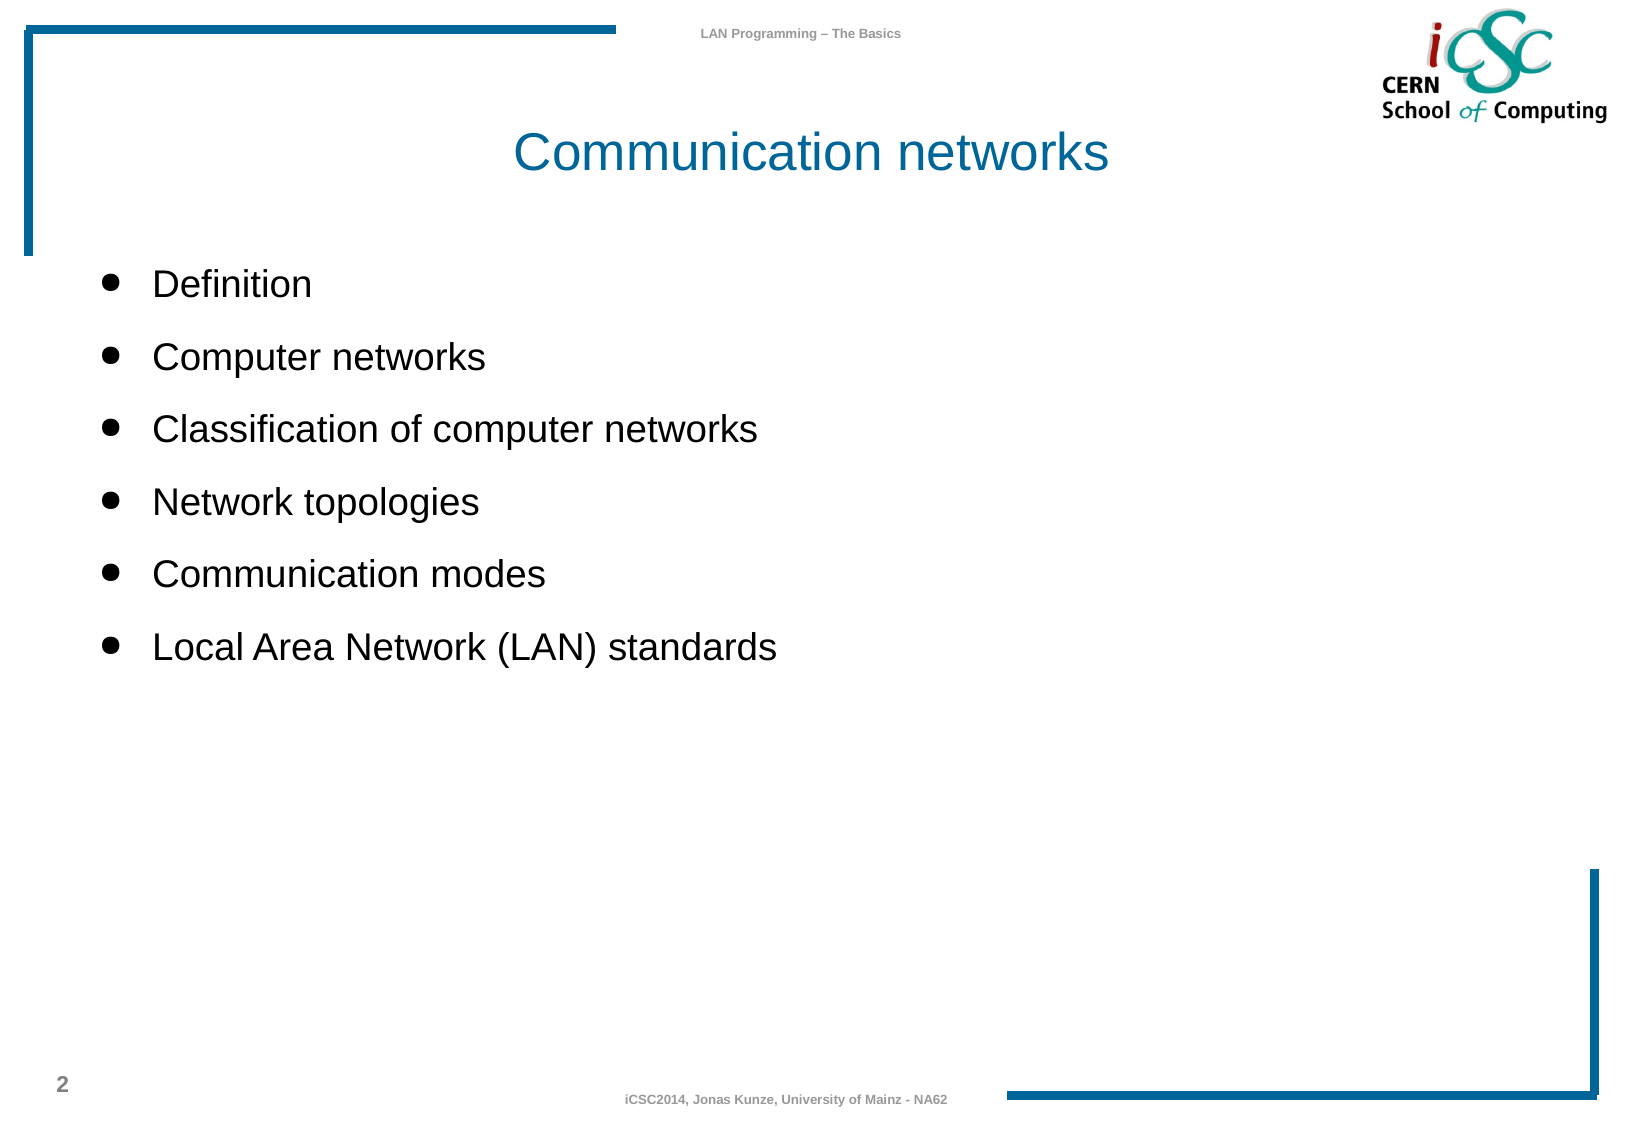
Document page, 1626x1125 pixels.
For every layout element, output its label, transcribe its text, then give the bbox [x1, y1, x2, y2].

picture [1381, 8, 1608, 125]
list Definition Computer networks Classification of computer networks Network topologies Communication modes Local Area Network (LAN) standards [81, 263, 1512, 916]
title Communication networks [81, 44, 1544, 233]
